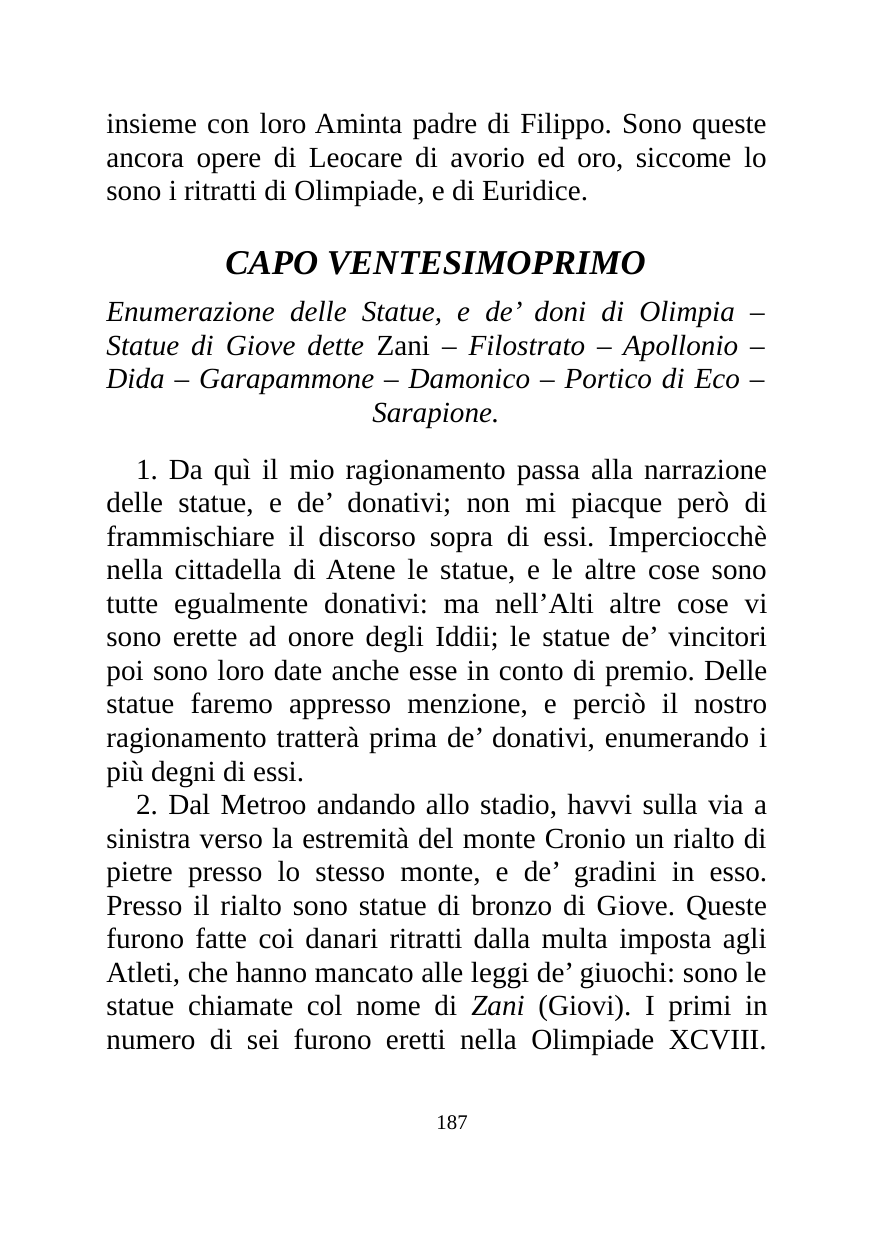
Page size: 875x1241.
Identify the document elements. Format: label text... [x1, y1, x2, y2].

text insieme con loro Aminta padre di Filippo. Sono queste ancora opere di Leocare di avorio ed oro, siccome lo sono i ritratti di Olimpiade, e di Euridice. [106, 106, 768, 207]
text 1. Da quì il mio ragionamento passa alla narrazione delle statue, e de’ donativi; non mi piacque però di frammischiare il discorso sopra di essi. Imperciocchè nella cittadella di Atene le statue, e le altre cose sono tutte egualmente donativi: ma nell’Alti altre cose vi sono erette ad onore degli Iddii; le statue de’ vincitori poi sono loro date anche esse in conto di premio. Delle statue faremo appresso menzione, e perciò il nostro ragionamento tratterà prima de’ donativi, enumerando i più degni di essi. [106, 452, 768, 787]
subtitle CAPO VENTESIMOPRIMO [106, 242, 768, 282]
text Enumerazione delle Statue, e de’ doni di Olimpia – Statue di Giove dette Zani – Filostrato – Apollonio – Dida – Garapammone – Damonico – Portico di Eco – Sarapione. [106, 294, 768, 428]
text 2. Dal Metroo andando allo stadio, havvi sulla via a sinistra verso la estremità del monte Cronio un rialto di pietre presso lo stesso monte, e de’ gradini in esso. Presso il rialto sono statue di bronzo di Giove. Queste furono fatte coi danari ritratti dalla multa imposta agli Atleti, che hanno mancato alle leggi de’ giuochi: sono le statue chiamate col nome di Zani (Giovi). I primi in numero di sei furono eretti nella Olimpiade XCVIII. [106, 787, 768, 1056]
